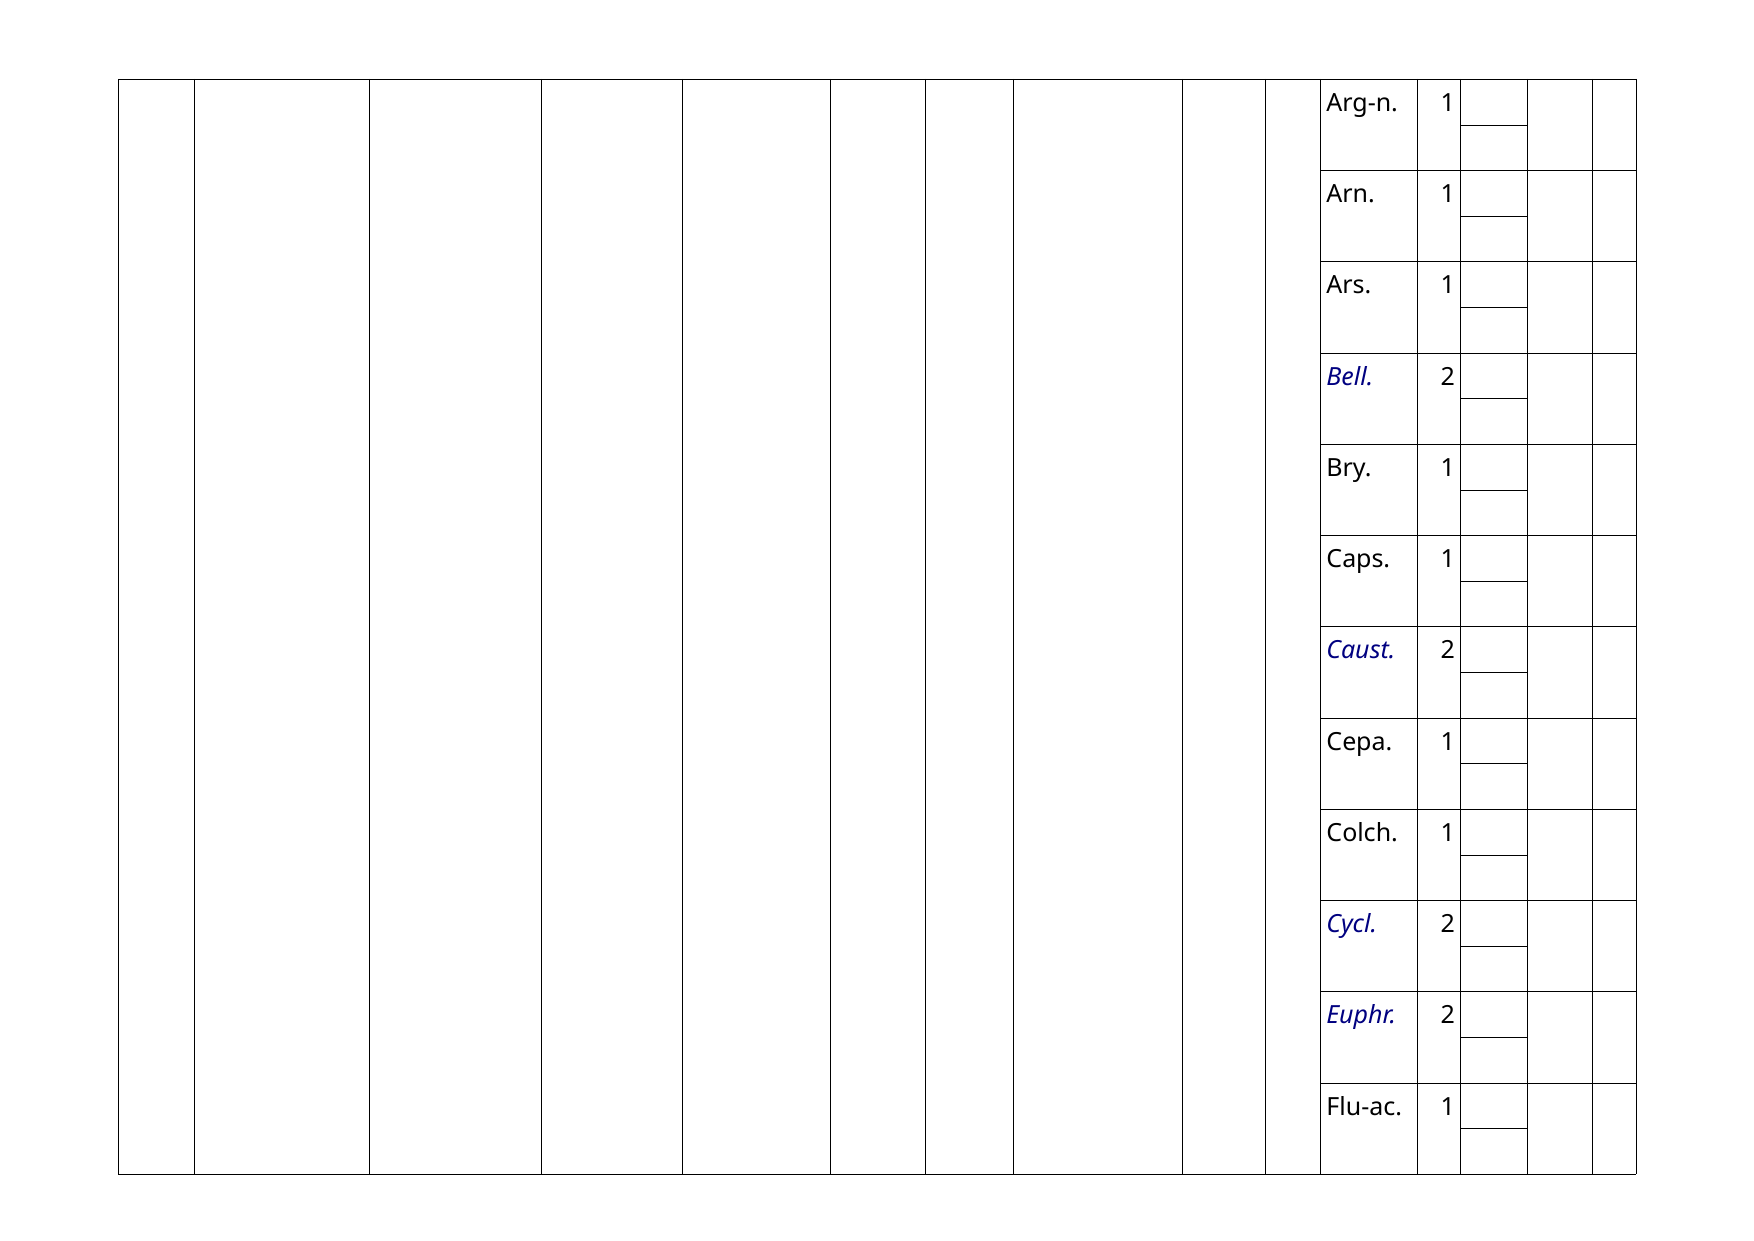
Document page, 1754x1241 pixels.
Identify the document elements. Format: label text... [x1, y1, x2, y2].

table_cell [1593, 445, 1636, 535]
table_cell [1528, 536, 1592, 626]
table_cell [1528, 719, 1592, 809]
table_cell [1461, 171, 1527, 216]
table_cell [1593, 719, 1636, 809]
table_cell Ars. [1321, 262, 1417, 353]
table_cell [1014, 80, 1182, 1174]
table_cell [1593, 1084, 1636, 1174]
table_cell Bell. [1321, 354, 1417, 444]
table_cell [831, 80, 925, 1174]
table_cell [1528, 1084, 1592, 1174]
table_cell [1461, 399, 1527, 444]
table_cell [1461, 217, 1527, 261]
table_cell Bry. [1321, 445, 1417, 535]
table_cell [1461, 627, 1527, 672]
table_cell [1528, 992, 1592, 1083]
table_cell [1593, 171, 1636, 261]
table_cell [1528, 445, 1592, 535]
table_cell [1266, 80, 1320, 1174]
table_cell [1593, 627, 1636, 718]
table_cell [1528, 354, 1592, 444]
table_cell [542, 80, 682, 1174]
table_cell 2 [1418, 901, 1460, 991]
table_cell [1461, 536, 1527, 581]
table_cell [1461, 445, 1527, 489]
table_cell [1461, 856, 1527, 900]
table_cell [1461, 764, 1527, 809]
table_cell [1593, 992, 1636, 1083]
table_cell [1461, 582, 1527, 626]
table_cell [1528, 262, 1592, 353]
table_cell 2 [1418, 627, 1460, 718]
table_cell 1 [1418, 445, 1460, 535]
table_cell Caust. [1321, 627, 1417, 718]
table_cell [1461, 1038, 1527, 1083]
table_cell Euphr. [1321, 992, 1417, 1083]
table_cell [1593, 810, 1636, 900]
table_cell [1461, 810, 1527, 854]
table_cell [1461, 80, 1527, 124]
table_cell [1528, 901, 1592, 991]
table_cell [1528, 171, 1592, 261]
table_cell Cepa. [1321, 719, 1417, 809]
table_cell Arn. [1321, 171, 1417, 261]
table_cell [1461, 901, 1527, 946]
table_cell [1461, 126, 1527, 170]
table_cell [119, 80, 194, 1174]
table_cell [1593, 262, 1636, 353]
table_cell [1461, 992, 1527, 1037]
table_cell [1528, 810, 1592, 900]
table_cell [1461, 354, 1527, 398]
table_cell 1 [1418, 1084, 1460, 1174]
table_cell [370, 80, 541, 1174]
table_cell [1461, 719, 1527, 763]
table_cell Arg-n. [1321, 80, 1417, 170]
table_cell 1 [1418, 171, 1460, 261]
table_cell [195, 80, 369, 1174]
table_cell [1461, 1129, 1527, 1174]
table_cell 1 [1418, 80, 1460, 170]
table_cell [1593, 80, 1636, 170]
table_cell Flu-ac. [1321, 1084, 1417, 1174]
table_cell [1528, 80, 1592, 170]
table_cell [1461, 308, 1527, 353]
table_cell 2 [1418, 354, 1460, 444]
table_cell [1461, 491, 1527, 535]
table_cell [1593, 354, 1636, 444]
table_cell [1461, 1084, 1527, 1128]
table_cell Caps. [1321, 536, 1417, 626]
table_cell 1 [1418, 536, 1460, 626]
table_cell [1183, 80, 1265, 1174]
table_cell [1593, 536, 1636, 626]
table_cell [1593, 901, 1636, 991]
table_cell [1461, 673, 1527, 718]
table_cell [926, 80, 1013, 1174]
table_cell Colch. [1321, 810, 1417, 900]
table_cell 1 [1418, 262, 1460, 353]
table_cell Cycl. [1321, 901, 1417, 991]
table_cell 1 [1418, 810, 1460, 900]
table_cell 2 [1418, 992, 1460, 1083]
table_cell [1461, 947, 1527, 991]
table_cell [683, 80, 830, 1174]
table_cell 1 [1418, 719, 1460, 809]
table_cell [1461, 262, 1527, 307]
table_cell [1528, 627, 1592, 718]
